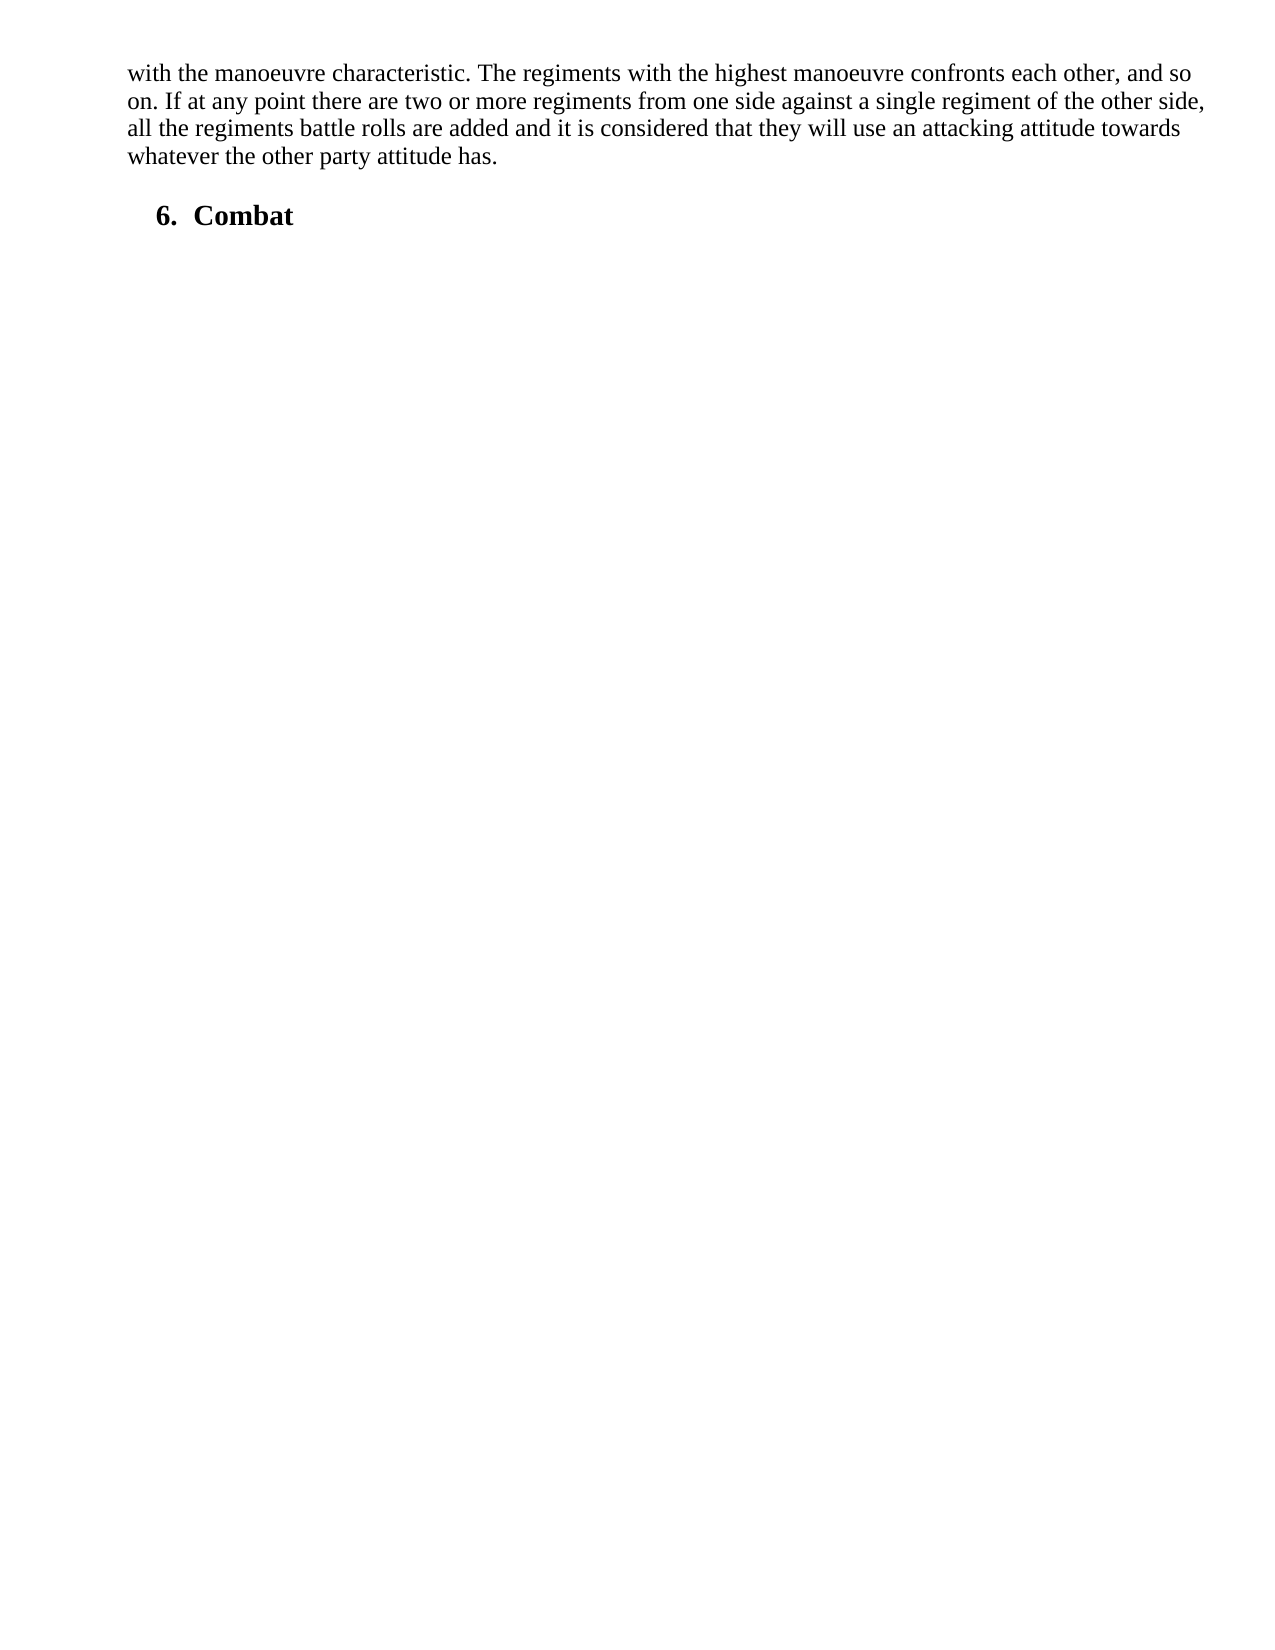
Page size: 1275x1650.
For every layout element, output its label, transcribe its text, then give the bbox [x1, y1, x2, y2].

text with the manoeuvre characteristic. The regiments with the highest manoeuvre confronts each other, and so on. If at any point there are two or more regiments from one side against a single regiment of the other side, all the regiments battle rolls are added and it is considered that they will use an attacking attitude towards whatever the other party attitude has. [127, 59, 1207, 170]
list Combat [156, 199, 1216, 232]
